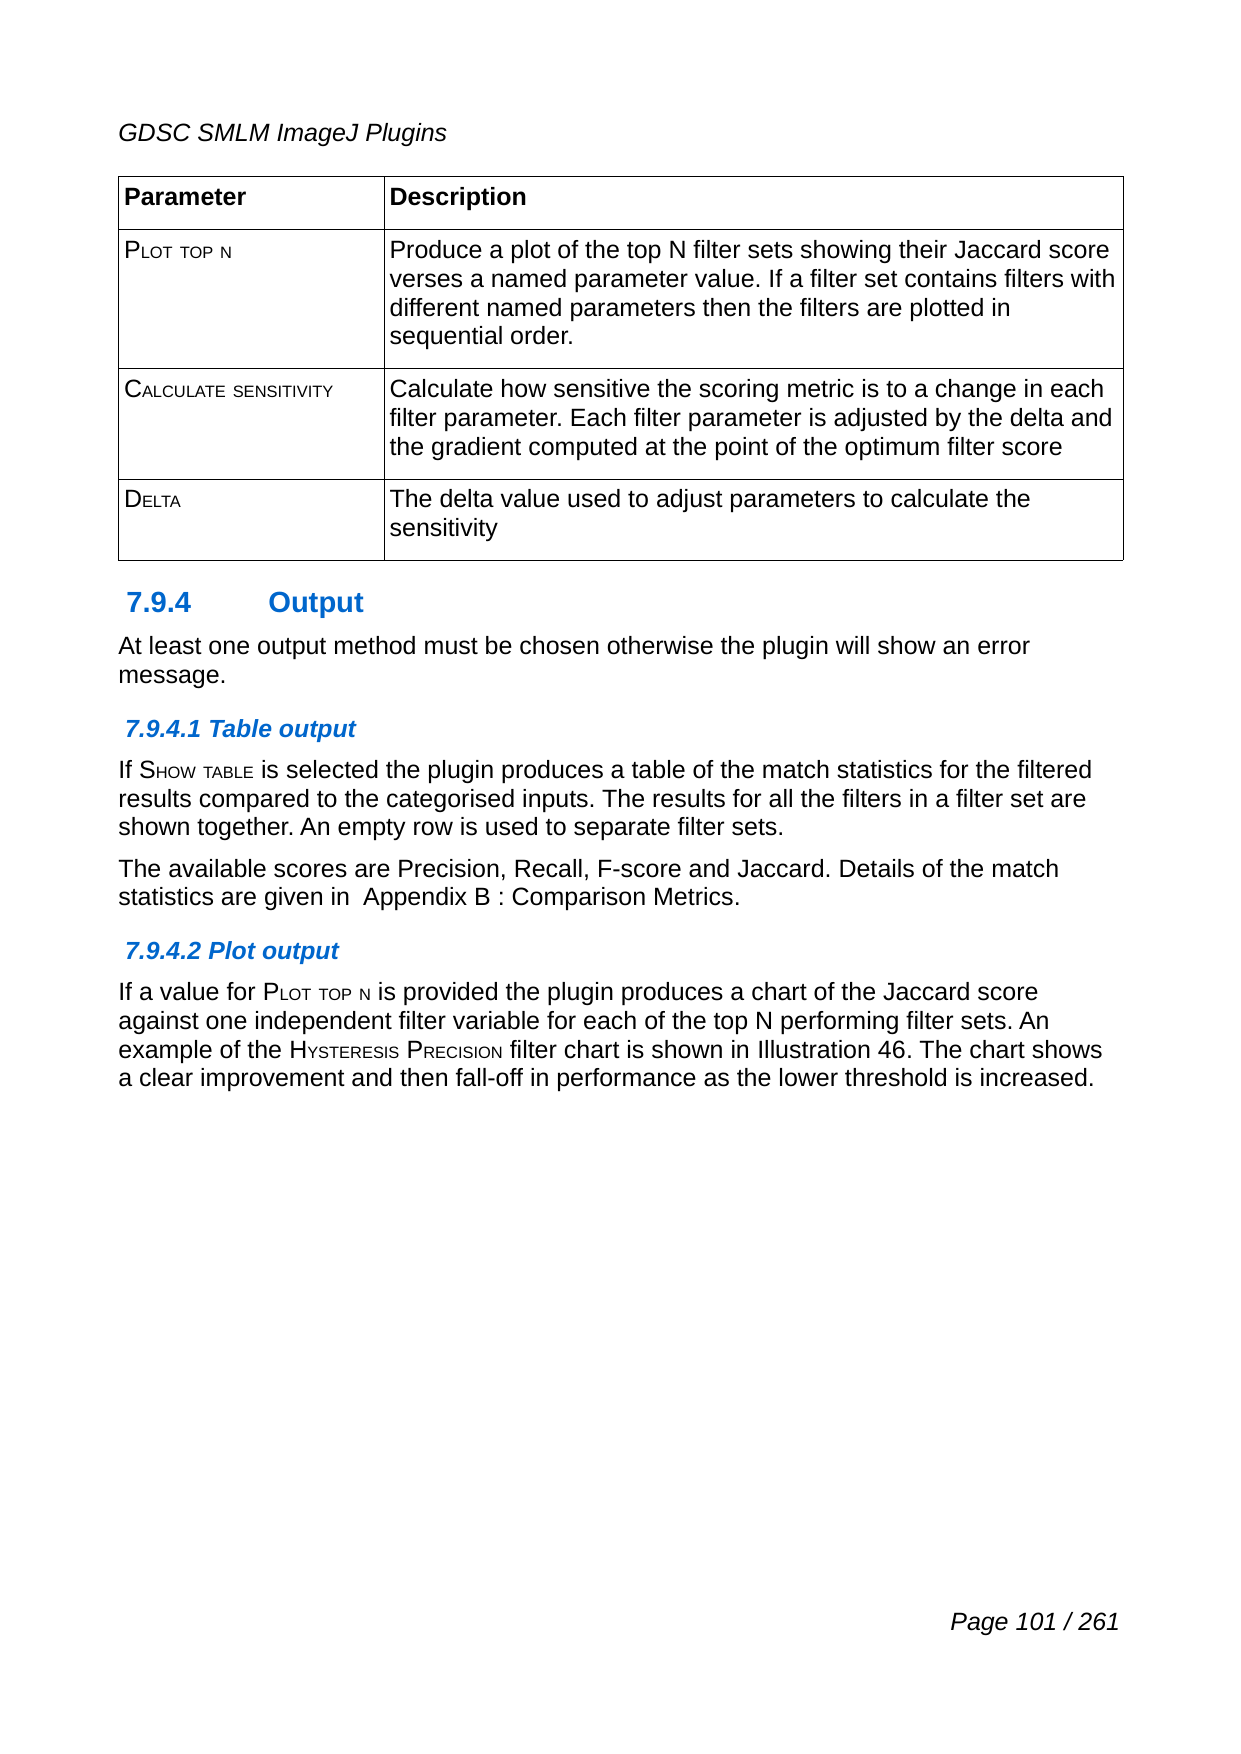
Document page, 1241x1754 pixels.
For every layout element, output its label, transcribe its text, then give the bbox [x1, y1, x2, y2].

table_header Description [385, 177, 1123, 229]
table_cell Calculate sensitivity [119, 369, 384, 478]
subtitle Table output [118, 714, 1122, 742]
table_cell Produce a plot of the top N filter sets showing their Jaccard score verses a named parameter value. If a filter set contains filters with different named parameters then the filters are plotted in sequential order. [385, 230, 1123, 368]
text The available scores are Precision, Recall, F-score and Jaccard. Details of the match statistics are given in Appendix B : Comparison Metrics. [118, 853, 1122, 911]
subtitle Plot output [118, 936, 1122, 964]
text If a value for Plot top n is provided the plugin produces a chart of the Jaccard score against one independent filter variable for each of the top N performing filter sets. An example of the Hysteresis Precision filter chart is shown in Illustration 46. The chart shows a clear improvement and then fall-off in performance as the lower threshold is increased. [118, 977, 1122, 1092]
table_cell Plot top n [119, 230, 384, 368]
table_cell Delta [119, 480, 384, 560]
table_cell Calculate how sensitive the scoring metric is to a change in each filter parameter. Each filter parameter is adjusted by the delta and the gradient computed at the point of the optimum filter score [385, 369, 1123, 478]
subtitle Output [118, 585, 1122, 619]
text At least one output method must be chosen otherwise the plugin will show an error message. [118, 631, 1122, 689]
table_cell The delta value used to adjust parameters to calculate the sensitivity [385, 480, 1123, 560]
text If Show table is selected the plugin produces a table of the match statistics for the filtered results compared to the categorised inputs. The results for all the filters in a filter set are shown together. An empty row is used to separate filter sets. [118, 755, 1122, 841]
table_header Parameter [119, 177, 384, 229]
